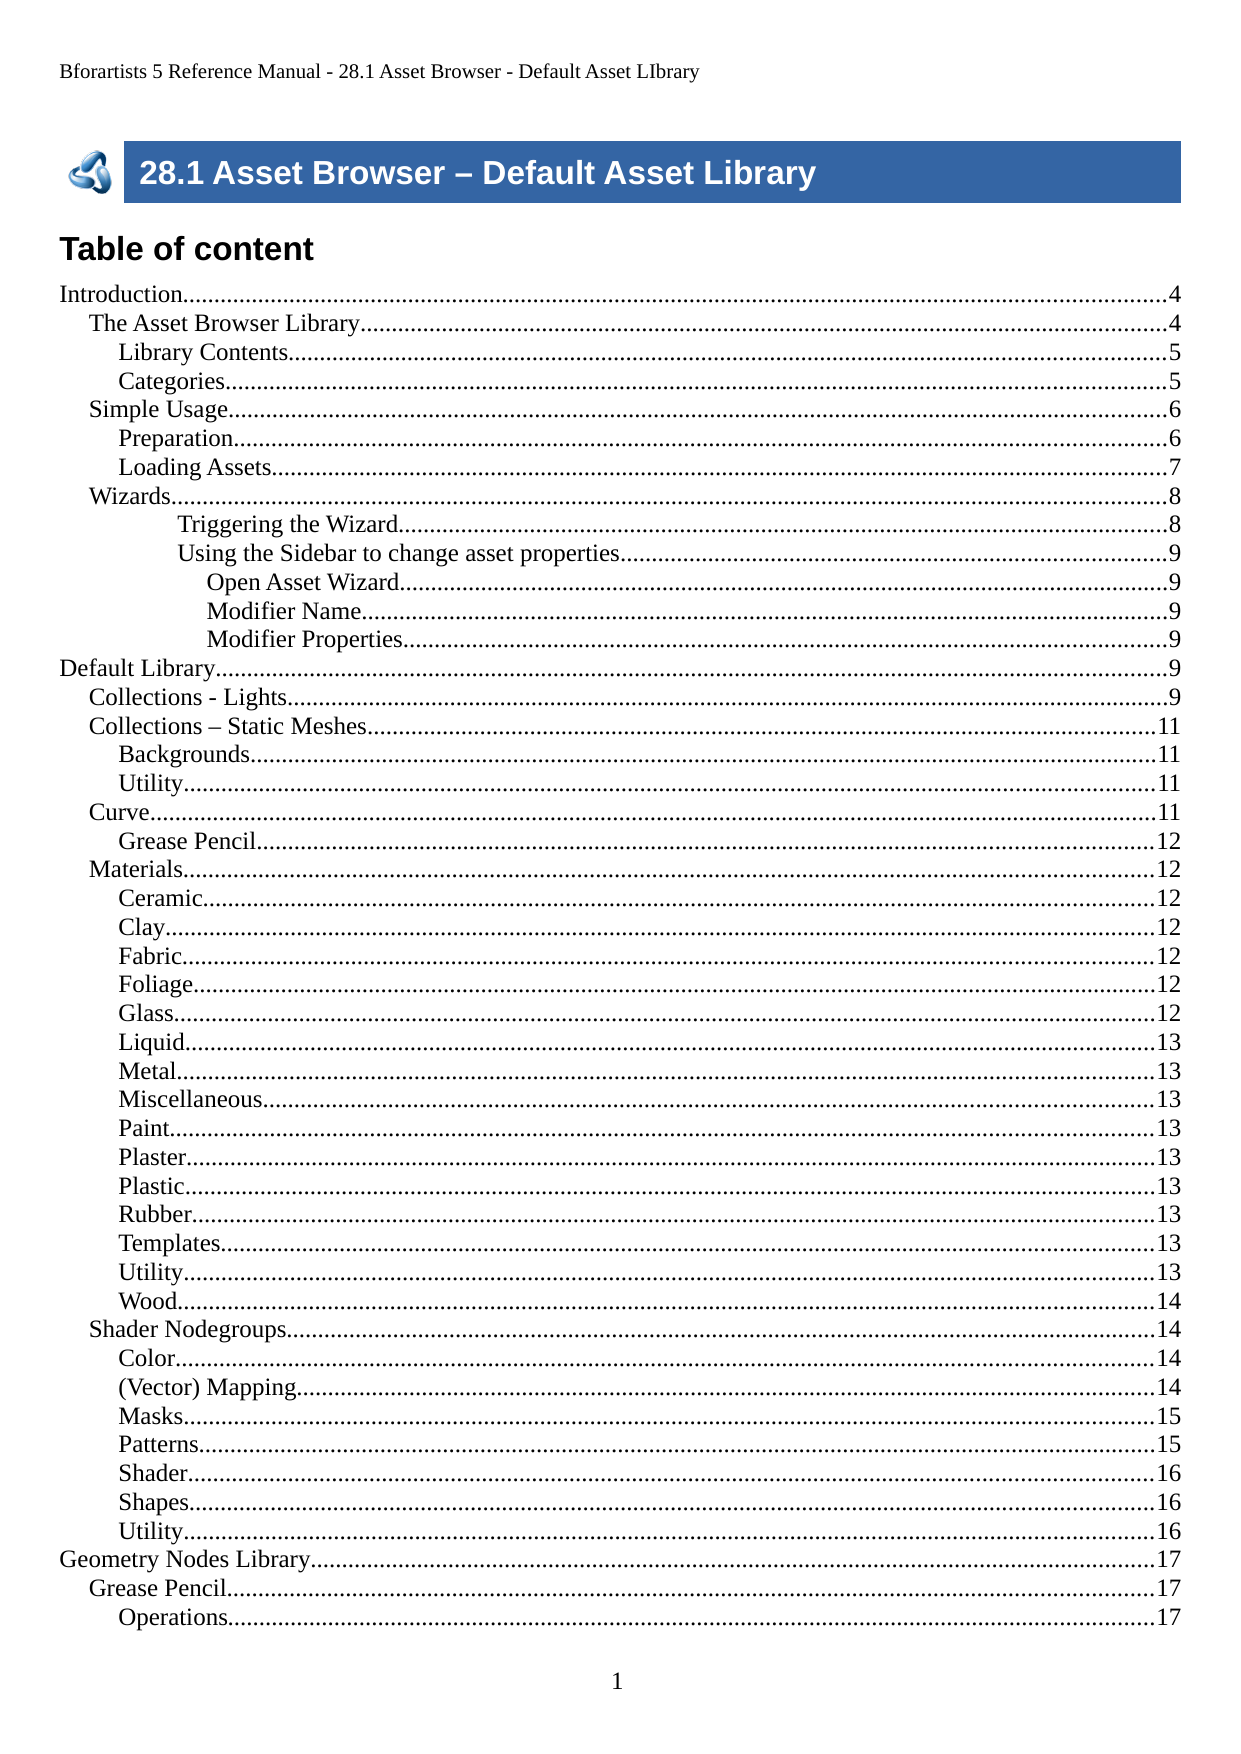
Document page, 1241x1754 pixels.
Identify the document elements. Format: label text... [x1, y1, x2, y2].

text Miscellaneous 13 [118, 1084, 1181, 1113]
text Shader Nodegroups 14 [88, 1314, 1181, 1343]
text Utility 13 [118, 1257, 1181, 1286]
text Open Asset Wizard 9 [206, 567, 1181, 596]
table_header 28.1 Asset Browser – Default Asset Library [124, 141, 1181, 203]
text Masks 15 [118, 1401, 1181, 1429]
text Backgrounds 11 [118, 739, 1181, 768]
text Ceramic 12 [118, 883, 1181, 912]
text Modifier Name 9 [206, 596, 1181, 624]
text Introduction 4 [59, 279, 1181, 308]
text Templates 13 [118, 1228, 1181, 1257]
picture [65, 147, 114, 197]
text Metal 13 [118, 1056, 1181, 1084]
text Rubber 13 [118, 1199, 1181, 1228]
text Wizards 8 [88, 481, 1181, 509]
text Categories 5 [118, 366, 1181, 394]
text Patterns 15 [118, 1429, 1181, 1458]
text Library Contents 5 [118, 337, 1181, 366]
text The Asset Browser Library 4 [88, 308, 1181, 337]
text Wood 14 [118, 1286, 1181, 1314]
subtitle Table of content [59, 228, 1181, 267]
text Collections – Static Meshes 11 [88, 711, 1181, 739]
text Plaster 13 [118, 1142, 1181, 1171]
text Loading Assets 7 [118, 452, 1181, 481]
text Color 14 [118, 1343, 1181, 1372]
text Plastic 13 [118, 1171, 1181, 1199]
text Collections - Lights 9 [88, 682, 1181, 711]
text Geometry Nodes Library 17 [59, 1544, 1181, 1573]
text Preparation 6 [118, 423, 1181, 452]
text Grease Pencil 12 [118, 826, 1181, 854]
text Foliage 12 [118, 969, 1181, 998]
text Utility 16 [118, 1516, 1181, 1544]
text Shapes 16 [118, 1487, 1181, 1516]
text Simple Usage 6 [88, 394, 1181, 423]
text Modifier Properties 9 [206, 624, 1181, 653]
text Glass 12 [118, 998, 1181, 1027]
text Clay 12 [118, 912, 1181, 941]
text Curve 11 [88, 797, 1181, 826]
text Using the Sidebar to change asset properties 9 [177, 538, 1181, 567]
text Default Library 9 [59, 653, 1181, 682]
text (Vector) Mapping 14 [118, 1372, 1181, 1401]
text Triggering the Wizard 8 [177, 509, 1181, 538]
text Materials 12 [88, 854, 1181, 883]
text Paint 13 [118, 1113, 1181, 1142]
text Liquid 13 [118, 1027, 1181, 1056]
text Utility 11 [118, 768, 1181, 797]
table_header [59, 141, 124, 203]
text Grease Pencil 17 [88, 1573, 1181, 1602]
text Shader 16 [118, 1458, 1181, 1487]
text Operations 17 [118, 1602, 1181, 1631]
text Fabric 12 [118, 941, 1181, 969]
